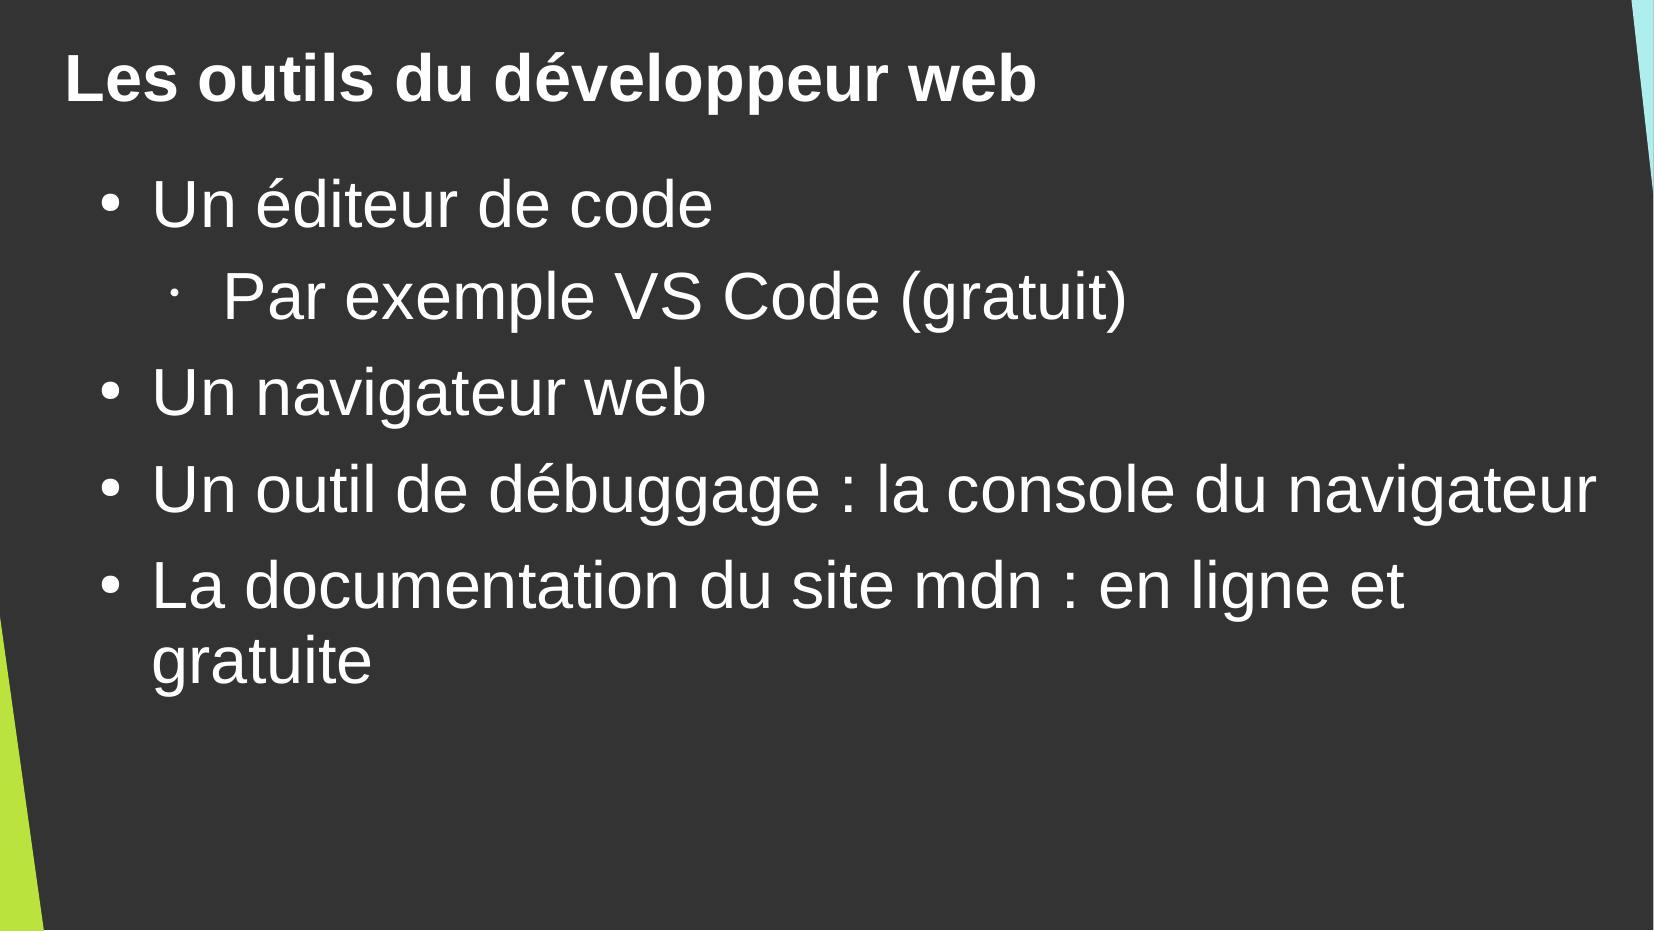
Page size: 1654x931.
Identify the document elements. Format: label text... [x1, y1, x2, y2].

list Un éditeur de code Par exemple VS Code (gratuit) Un navigateur web Un outil de débuggage : la console du navigateur La documentation du site mdn : en ligne et gratuite [80, 166, 1635, 745]
text_box [1631, 0, 1654, 201]
title Les outils du développeur web [64, 40, 1553, 118]
text_box [0, 616, 44, 931]
